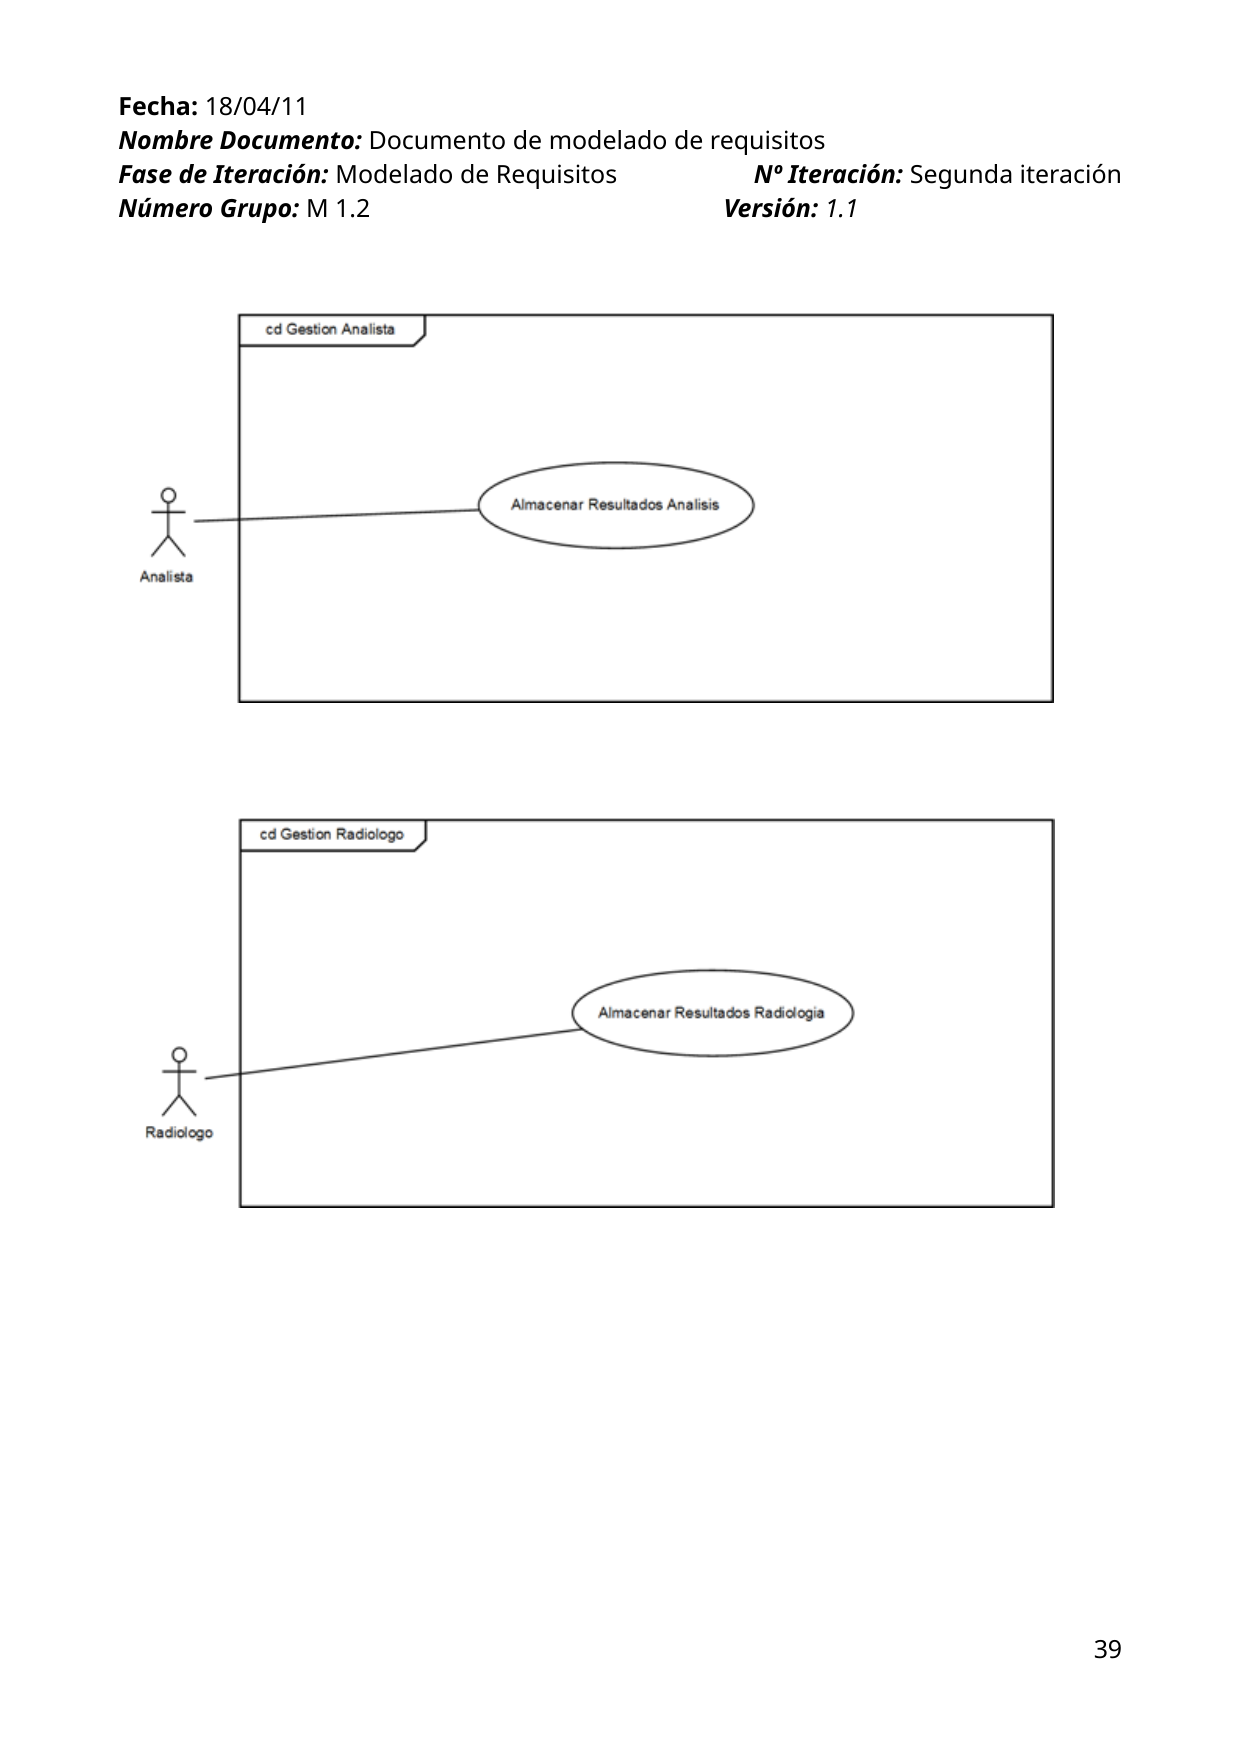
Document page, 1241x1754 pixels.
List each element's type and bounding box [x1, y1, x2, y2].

picture [145, 818, 1055, 1208]
picture [139, 313, 1054, 703]
